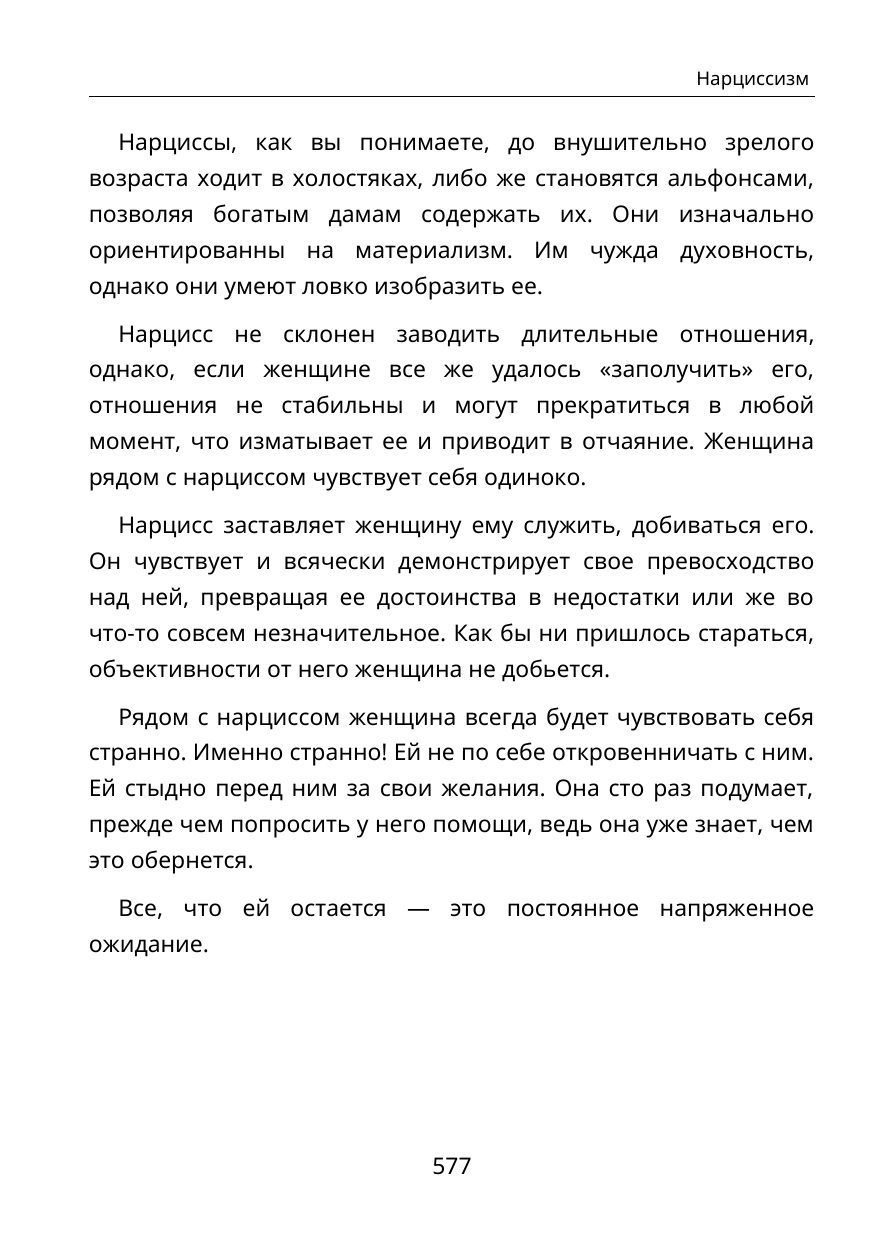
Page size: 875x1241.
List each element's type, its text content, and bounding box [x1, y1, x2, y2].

text Нарциссы, как вы понимаете, до внушительно зрелого возраста ходит в холостяках, либо же становятся альфонсами, позволяя богатым дамам содержать их. Они изначально ориентированны на материализм. Им чужда духовность, однако они умеют ловко изобразить ее. [88, 126, 815, 301]
text Нарцисс заставляет женщину ему служить, добиваться его. Он чувствует и всячески демонстрирует свое превосходство над ней, превращая ее достоинства в недостатки или же во что-то совсем незначительное. Как бы ни пришлось стараться, объективности от него женщина не добьется. [88, 509, 815, 684]
text Нарцисс не склонен заводить длительные отношения, однако, если женщине все же удалось «заполучить» его, отношения не стабильны и могут прекратиться в любой момент, что изматывает ее и приводит в отчаяние. Женщина рядом с нарциссом чувствует себя одиноко. [88, 317, 815, 492]
text Рядом с нарциссом женщина всегда будет чувствовать себя странно. Именно странно! Ей не по себе откровенничать с ним. Ей стыдно перед ним за свои желания. Она сто раз подумает, прежде чем попросить у него помощи, ведь она уже знает, чем это обернется. [88, 700, 815, 875]
text Все, что ей остается — это постоянное напряженное ожидание. [88, 892, 815, 959]
